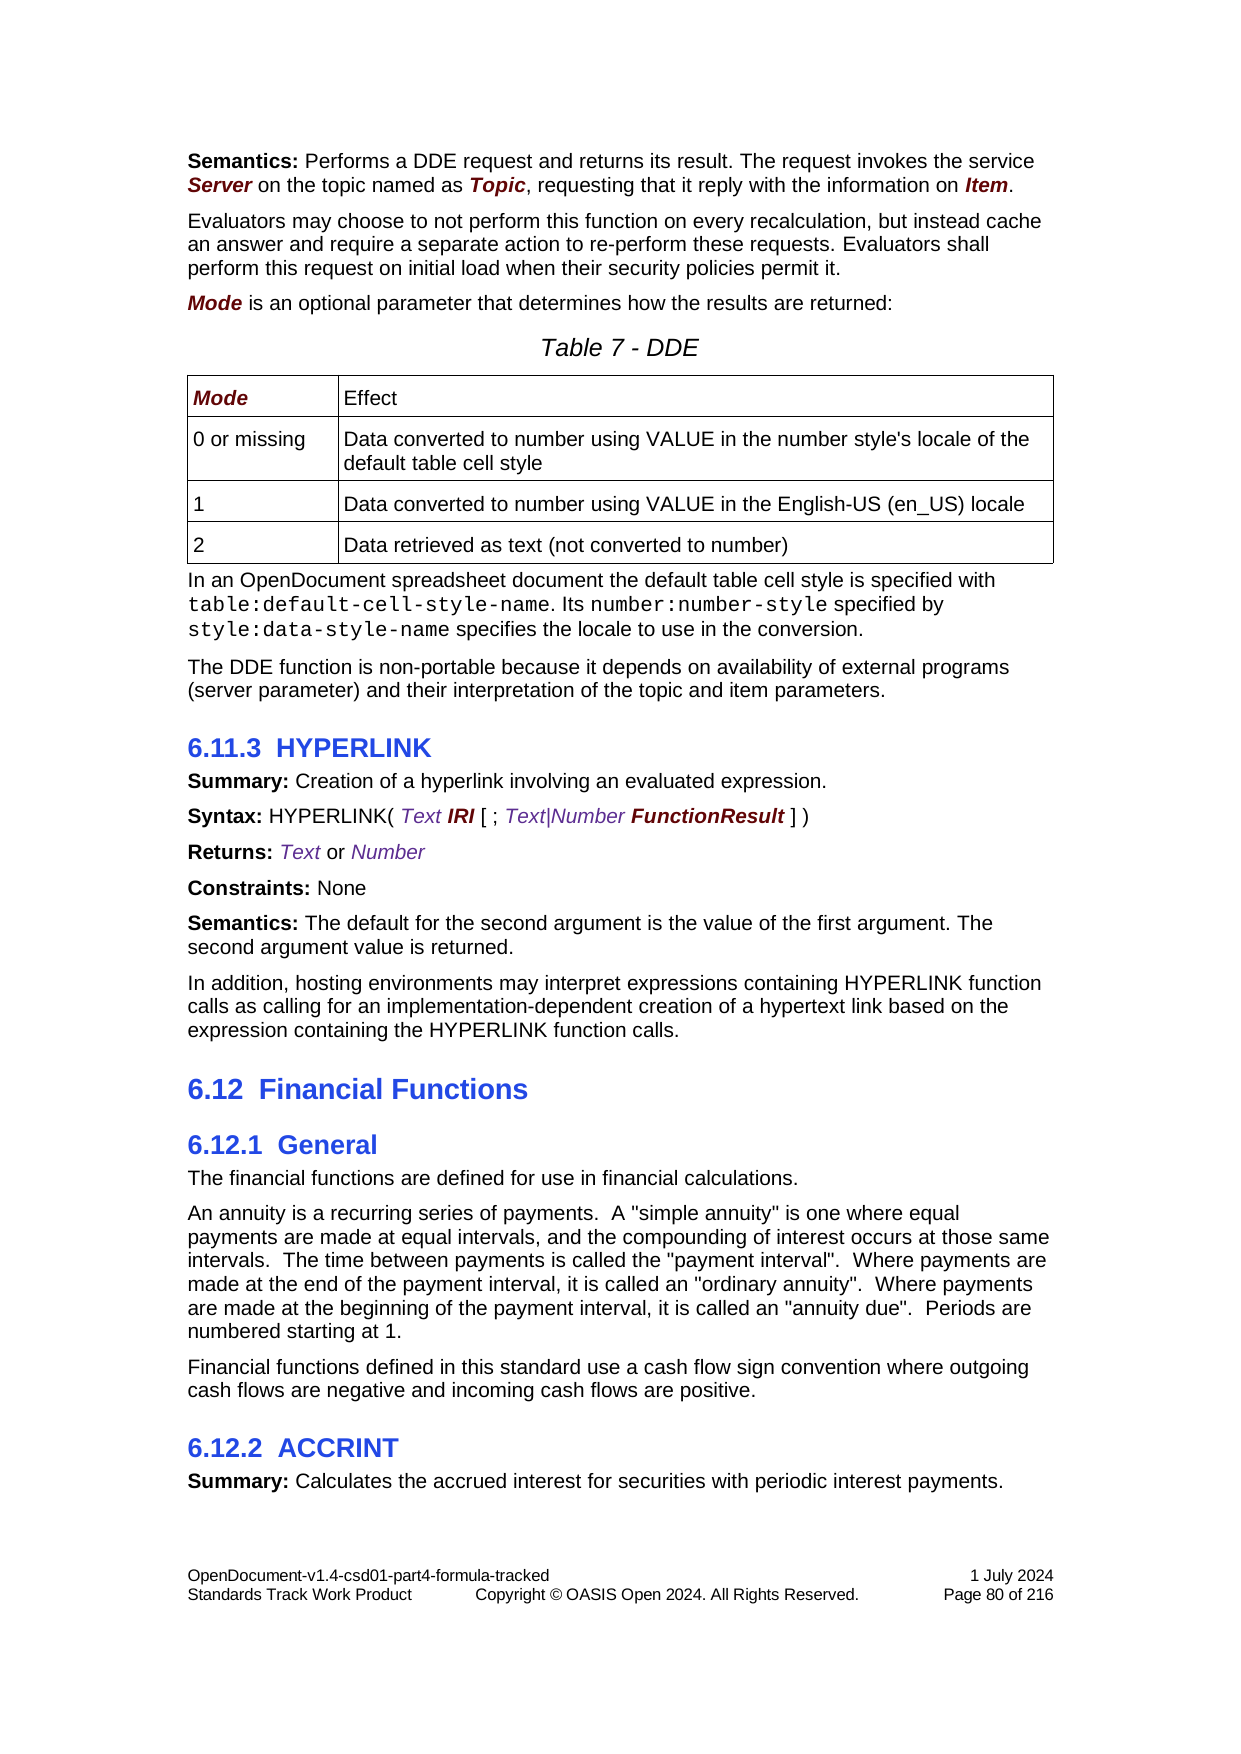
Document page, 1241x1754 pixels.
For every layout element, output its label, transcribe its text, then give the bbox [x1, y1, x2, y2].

text Syntax: HYPERLINK( Text IRI [ ; Text|Number FunctionResult ] ) [187, 805, 1053, 828]
table_header Mode [188, 376, 338, 416]
text Evaluators may choose to not perform this function on every recalculation, but instead cache an answer and require a separate action to re-perform these requests. Evaluators shall perform this request on initial load when their security policies permit it. [187, 209, 1053, 280]
text An annuity is a recurring series of payments. A "simple annuity" is one where equal payments are made at equal intervals, and the compounding of interest occurs at those same intervals. The time between payments is called the "payment interval". Where payments are made at the end of the payment interval, it is called an "ordinary annuity". Where payments are made at the beginning of the payment interval, it is called an "annuity due". Periods are numbered starting at 1. [187, 1202, 1053, 1343]
text Mode is an optional parameter that determines how the results are returned: [187, 292, 1053, 315]
table_cell Data converted to number using VALUE in the number style's locale of the default table cell style [339, 417, 1053, 480]
subtitle Financial Functions [187, 1073, 1053, 1105]
table_cell Data converted to number using VALUE in the English-US (en_US) locale [339, 481, 1053, 521]
text Financial functions defined in this standard use a cash flow sign convention where outgoing cash flows are negative and incoming cash flows are positive. [187, 1355, 1053, 1402]
table_cell 2 [188, 522, 338, 563]
table_cell 1 [188, 481, 338, 521]
text The financial functions are defined for use in financial calculations. [187, 1166, 1053, 1190]
text Returns: Text or Number [187, 841, 1053, 864]
table_cell 0 or missing [188, 417, 338, 480]
subtitle General [187, 1130, 1053, 1160]
text In an OpenDocument spreadsheet document the default table cell style is specified with table:default-cell-style-name. Its number:number-style specified by style:data-style-name specifies the locale to use in the conversion. [187, 569, 1053, 643]
text Summary: Creation of a hyperlink involving an evaluated expression. [187, 769, 1053, 793]
text The DDE function is non-portable because it depends on availability of external programs (server parameter) and their interpretation of the topic and item parameters. [187, 655, 1053, 702]
subtitle ACCRINT [187, 1433, 1053, 1463]
text Summary: Calculates the accrued interest for securities with periodic interest payments. [187, 1469, 1053, 1493]
text In addition, hosting environments may interpret expressions containing HYPERLINK function calls as calling for an implementation-dependent creation of a hypertext link based on the expression containing the HYPERLINK function calls. [187, 971, 1053, 1042]
subtitle HYPERLINK [187, 733, 1053, 763]
text Semantics: The default for the second argument is the value of the first argument. The second argument value is returned. [187, 912, 1053, 959]
text Semantics: Performs a DDE request and returns its result. The request invokes the service Server on the topic named as Topic, requesting that it reply with the information on Item. [187, 150, 1053, 197]
text Table 7 - DDE [187, 334, 1053, 362]
text Constraints: None [187, 876, 1053, 900]
table_cell Data retrieved as text (not converted to number) [339, 522, 1053, 563]
table_header Effect [339, 376, 1053, 416]
